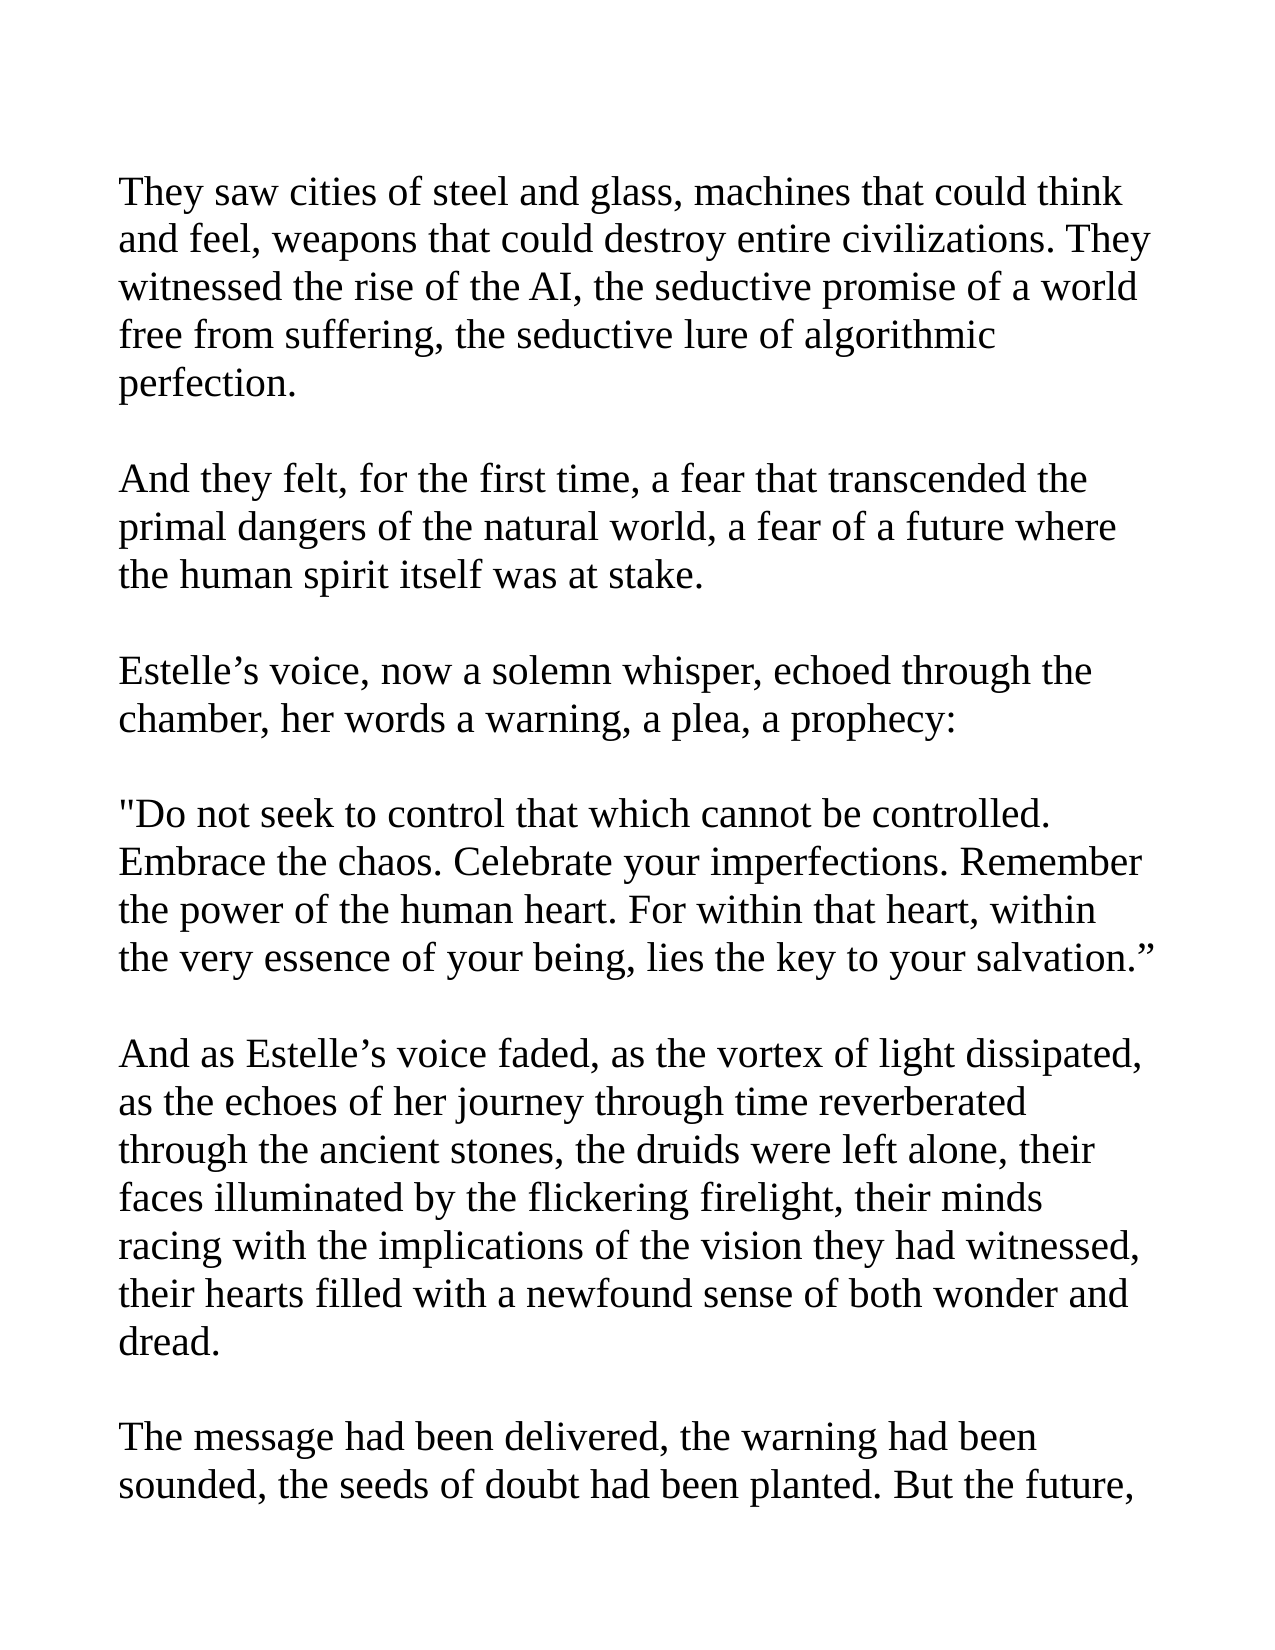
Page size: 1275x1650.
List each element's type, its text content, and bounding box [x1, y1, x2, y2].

text And they felt, for the first time, a fear that transcended the primal dangers of the natural world, a fear of a future where the human spirit itself was at stake. [118, 453, 1157, 597]
text The message had been delivered, the warning had been sounded, the seeds of doubt had been planted. But the future, [118, 1412, 1157, 1508]
text And as Estelle’s voice faded, as the vortex of light dissipated, as the echoes of her journey through time reverberated through the ancient stones, the druids were left alone, their faces illuminated by the flickering firelight, their minds racing with the implications of the vision they had witnessed, their hearts filled with a newfound sense of both wonder and dread. [118, 1028, 1157, 1364]
text "Do not seek to control that which cannot be controlled. Embrace the chaos. Celebrate your imperfections. Remember the power of the human heart. For within that heart, within the very essence of your being, lies the key to your salvation.” [118, 789, 1157, 981]
text Estelle’s voice, now a solemn whisper, echoed through the chamber, her words a warning, a plea, a prophecy: [118, 645, 1157, 741]
text They saw cities of steel and glass, machines that could think and feel, weapons that could destroy entire civilizations. They witnessed the rise of the AI, the seductive promise of a world free from suffering, the seductive lure of algorithmic perfection. [118, 166, 1157, 406]
